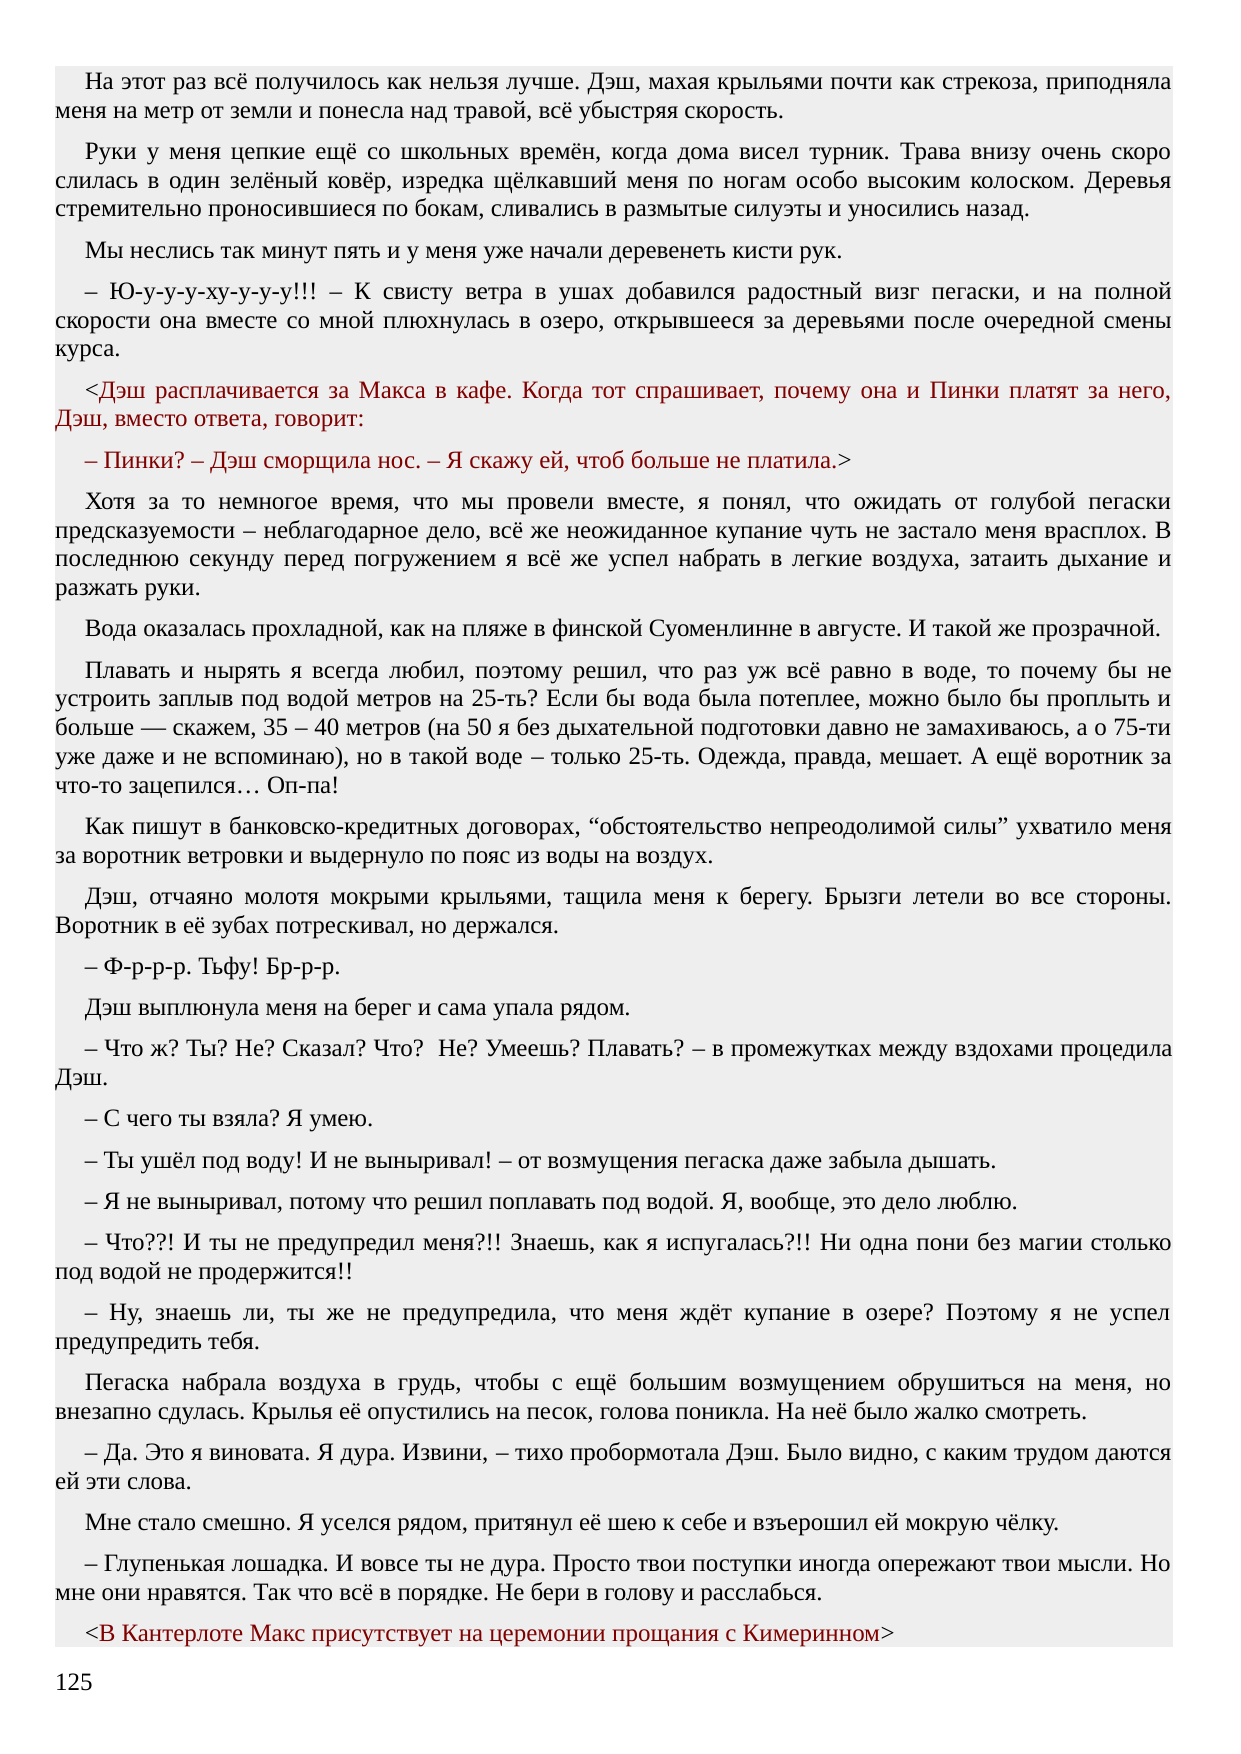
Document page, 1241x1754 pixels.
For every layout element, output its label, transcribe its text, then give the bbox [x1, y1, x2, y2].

text – Ю-у-у-у-ху-у-у-у!!! – К свисту ветра в ушах добавился радостный визг пегаски, и на полной скорости она вместе со мной плюхнулась в озеро, открывшееся за деревьями после очередной смены курса. [55, 276, 1173, 362]
text – Что??! И ты не предупредил меня?!! Знаешь, как я испугалась?!! Ни одна пони без магии столько под водой не продержится!! [55, 1227, 1173, 1285]
text – Пинки? – Дэш сморщила нос. – Я скажу ей, чтоб больше не платила.> [55, 445, 1173, 473]
text Пегаска набрала воздуха в грудь, чтобы с ещё большим возмущением обрушиться на меня, но внезапно сдулась. Крылья её опустились на песок, голова поникла. На неё было жалко смотреть. [55, 1367, 1173, 1425]
text Дэш, отчаяно молотя мокрыми крыльями, тащила меня к берегу. Брызги летели во все стороны. Воротник в её зубах потрескивал, но держался. [55, 881, 1173, 938]
text – Ф-р-р-р. Тьфу! Бр-р-р. [55, 951, 1173, 980]
text – Ну, знаешь ли, ты же не предупредила, что меня ждёт купание в озере? Поэтому я не успел предупредить тебя. [55, 1297, 1173, 1355]
text <Дэш расплачивается за Макса в кафе. Когда тот спрашивает, почему она и Пинки платят за него, Дэш, вместо ответа, говорит: [55, 375, 1173, 432]
text – С чего ты взяла? Я умею. [55, 1103, 1173, 1132]
text – Ты ушёл под воду! И не выныривал! – от возмущения пегаска даже забыла дышать. [55, 1145, 1173, 1173]
text – Да. Это я виновата. Я дура. Извини, – тихо пробормотала Дэш. Было видно, с каким трудом даются ей эти слова. [55, 1437, 1173, 1495]
text Руки у меня цепкие ещё со школьных времён, когда дома висел турник. Трава внизу очень скоро слилась в один зелёный ковёр, изредка щёлкавший меня по ногам особо высоким колоском. Деревья стремительно проносившиеся по бокам, сливались в размытые силуэты и уносились назад. [55, 136, 1173, 222]
text На этот раз всё получилось как нельзя лучше. Дэш, махая крыльями почти как стрекоза, приподняла меня на метр от земли и понесла над травой, всё убыстряя скорость. [55, 66, 1173, 123]
text Мне стало смешно. Я уселся рядом, притянул её шею к себе и взъерошил ей мокрую чёлку. [55, 1507, 1173, 1536]
text <В Кантерлоте Макс присутствует на церемонии прощания с Кимеринном> [55, 1618, 1173, 1647]
text Плавать и нырять я всегда любил, поэтому решил, что раз уж всё равно в воде, то почему бы не устроить заплыв под водой метров на 25-ть? Если бы вода была потеплее, можно было бы проплыть и больше — скажем, 35 – 40 метров (на 50 я без дыхательной подготовки давно не замахиваюсь, а о 75-ти уже даже и не вспоминаю), но в такой воде – только 25-ть. Одежда, правда, мешает. А ещё воротник за что-то зацепился… Оп-па! [55, 655, 1173, 798]
text Хотя за то немногое время, что мы провели вместе, я понял, что ожидать от голубой пегаски предсказуемости – неблагодарное дело, всё же неожиданное купание чуть не застало меня врасплох. В последнюю секунду перед погружением я всё же успел набрать в легкие воздуха, затаить дыхание и разжать руки. [55, 486, 1173, 601]
text Вода оказалась прохладной, как на пляже в финской Суоменлинне в августе. И такой же прозрачной. [55, 613, 1173, 642]
text Дэш выплюнула меня на берег и сама упала рядом. [55, 992, 1173, 1021]
text – Что ж? Ты? Не? Сказал? Что? Не? Умеешь? Плавать? – в промежутках между вздохами процедила Дэш. [55, 1033, 1173, 1091]
text – Я не выныривал, потому что решил поплавать под водой. Я, вообще, это дело люблю. [55, 1186, 1173, 1215]
text – Глупенькая лошадка. И вовсе ты не дура. Просто твои поступки иногда опережают твои мысли. Но мне они нравятся. Так что всё в порядке. Не бери в голову и расслабься. [55, 1548, 1173, 1606]
text Как пишут в банковско-кредитных договорах, “обстоятельство непреодолимой силы” ухватило меня за воротник ветровки и выдернуло по пояс из воды на воздух. [55, 811, 1173, 868]
text Мы неслись так минут пять и у меня уже начали деревенеть кисти рук. [55, 235, 1173, 263]
